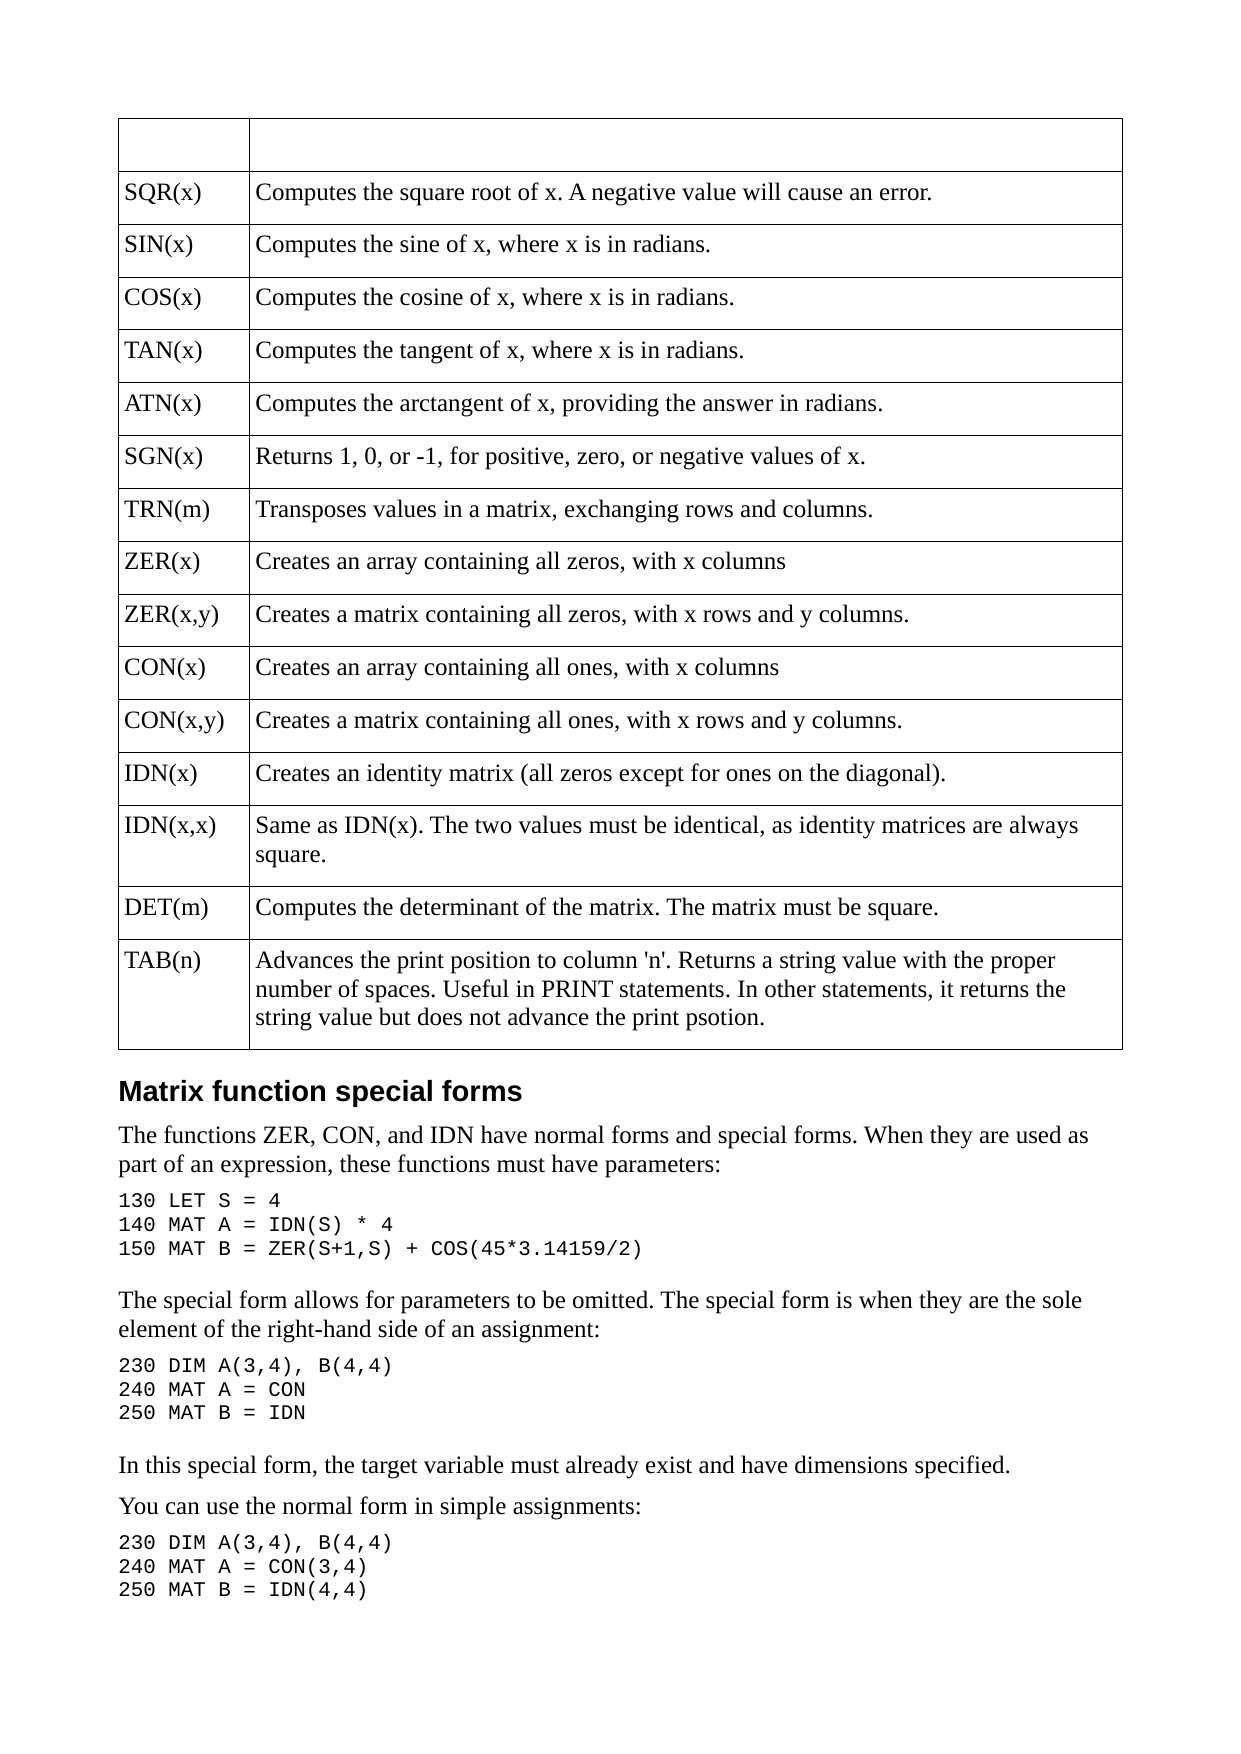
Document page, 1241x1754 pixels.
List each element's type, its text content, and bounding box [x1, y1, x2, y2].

text 130 LET S = 4 [118, 1191, 1122, 1214]
table_cell TAN(x) [119, 330, 249, 382]
text In this special form, the target variable must already exist and have dimensions specified. [118, 1450, 1122, 1478]
table_cell Creates a matrix containing all ones, with x rows and y columns. [250, 700, 1122, 752]
table_cell DET(m) [119, 887, 249, 939]
table_cell Advances the print position to column 'n'. Returns a string value with the proper number of spaces. Useful in PRINT statements. In other statements, it returns the string value but does not advance the print psotion. [250, 940, 1122, 1049]
text 230 DIM A(3,4), B(4,4) [118, 1355, 1122, 1379]
table_cell Creates an identity matrix (all zeros except for ones on the diagonal). [250, 753, 1122, 805]
table_cell Returns 1, 0, or -1, for positive, zero, or negative values of x. [250, 436, 1122, 488]
table_cell Creates an array containing all ones, with x columns [250, 647, 1122, 699]
table_cell SGN(x) [119, 436, 249, 488]
text The special form allows for parameters to be omitted. The special form is when they are the sole element of the right-hand side of an assignment: [118, 1285, 1122, 1343]
table_cell SQR(x) [119, 172, 249, 224]
table_cell [250, 119, 1122, 171]
table_cell Creates a matrix containing all zeros, with x rows and y columns. [250, 595, 1122, 646]
text 240 MAT A = CON(3,4) [118, 1556, 1122, 1579]
text 230 DIM A(3,4), B(4,4) [118, 1532, 1122, 1556]
table_cell Creates an array containing all zeros, with x columns [250, 542, 1122, 593]
subtitle Matrix function special forms [118, 1074, 1122, 1108]
table_cell Computes the determinant of the matrix. The matrix must be square. [250, 887, 1122, 939]
table_cell Same as IDN(x). The two values must be identical, as identity matrices are always square. [250, 806, 1122, 886]
table_cell ZER(x) [119, 542, 249, 593]
text 250 MAT B = IDN [118, 1402, 1122, 1426]
table_cell TRN(m) [119, 489, 249, 541]
table_cell [119, 119, 249, 171]
text The functions ZER, CON, and IDN have normal forms and special forms. When they are used as part of an expression, these functions must have parameters: [118, 1121, 1122, 1178]
table_cell IDN(x,x) [119, 806, 249, 886]
text 150 MAT B = ZER(S+1,S) + COS(45*3.14159/2) [118, 1238, 1122, 1261]
text 240 MAT A = CON [118, 1379, 1122, 1402]
table_cell Computes the arctangent of x, providing the answer in radians. [250, 383, 1122, 435]
table_cell TAB(n) [119, 940, 249, 1049]
table_cell Transposes values in a matrix, exchanging rows and columns. [250, 489, 1122, 541]
table_cell IDN(x) [119, 753, 249, 805]
table_cell Computes the sine of x, where x is in radians. [250, 225, 1122, 277]
text 250 MAT B = IDN(4,4) [118, 1579, 1122, 1603]
table_cell Computes the cosine of x, where x is in radians. [250, 278, 1122, 329]
table_cell CON(x) [119, 647, 249, 699]
table_cell COS(x) [119, 278, 249, 329]
table_cell SIN(x) [119, 225, 249, 277]
text 140 MAT A = IDN(S) * 4 [118, 1214, 1122, 1238]
table_cell Computes the square root of x. A negative value will cause an error. [250, 172, 1122, 224]
table_cell CON(x,y) [119, 700, 249, 752]
table_cell ZER(x,y) [119, 595, 249, 646]
table_cell Computes the tangent of x, where x is in radians. [250, 330, 1122, 382]
table_cell ATN(x) [119, 383, 249, 435]
text You can use the normal form in simple assignments: [118, 1491, 1122, 1520]
